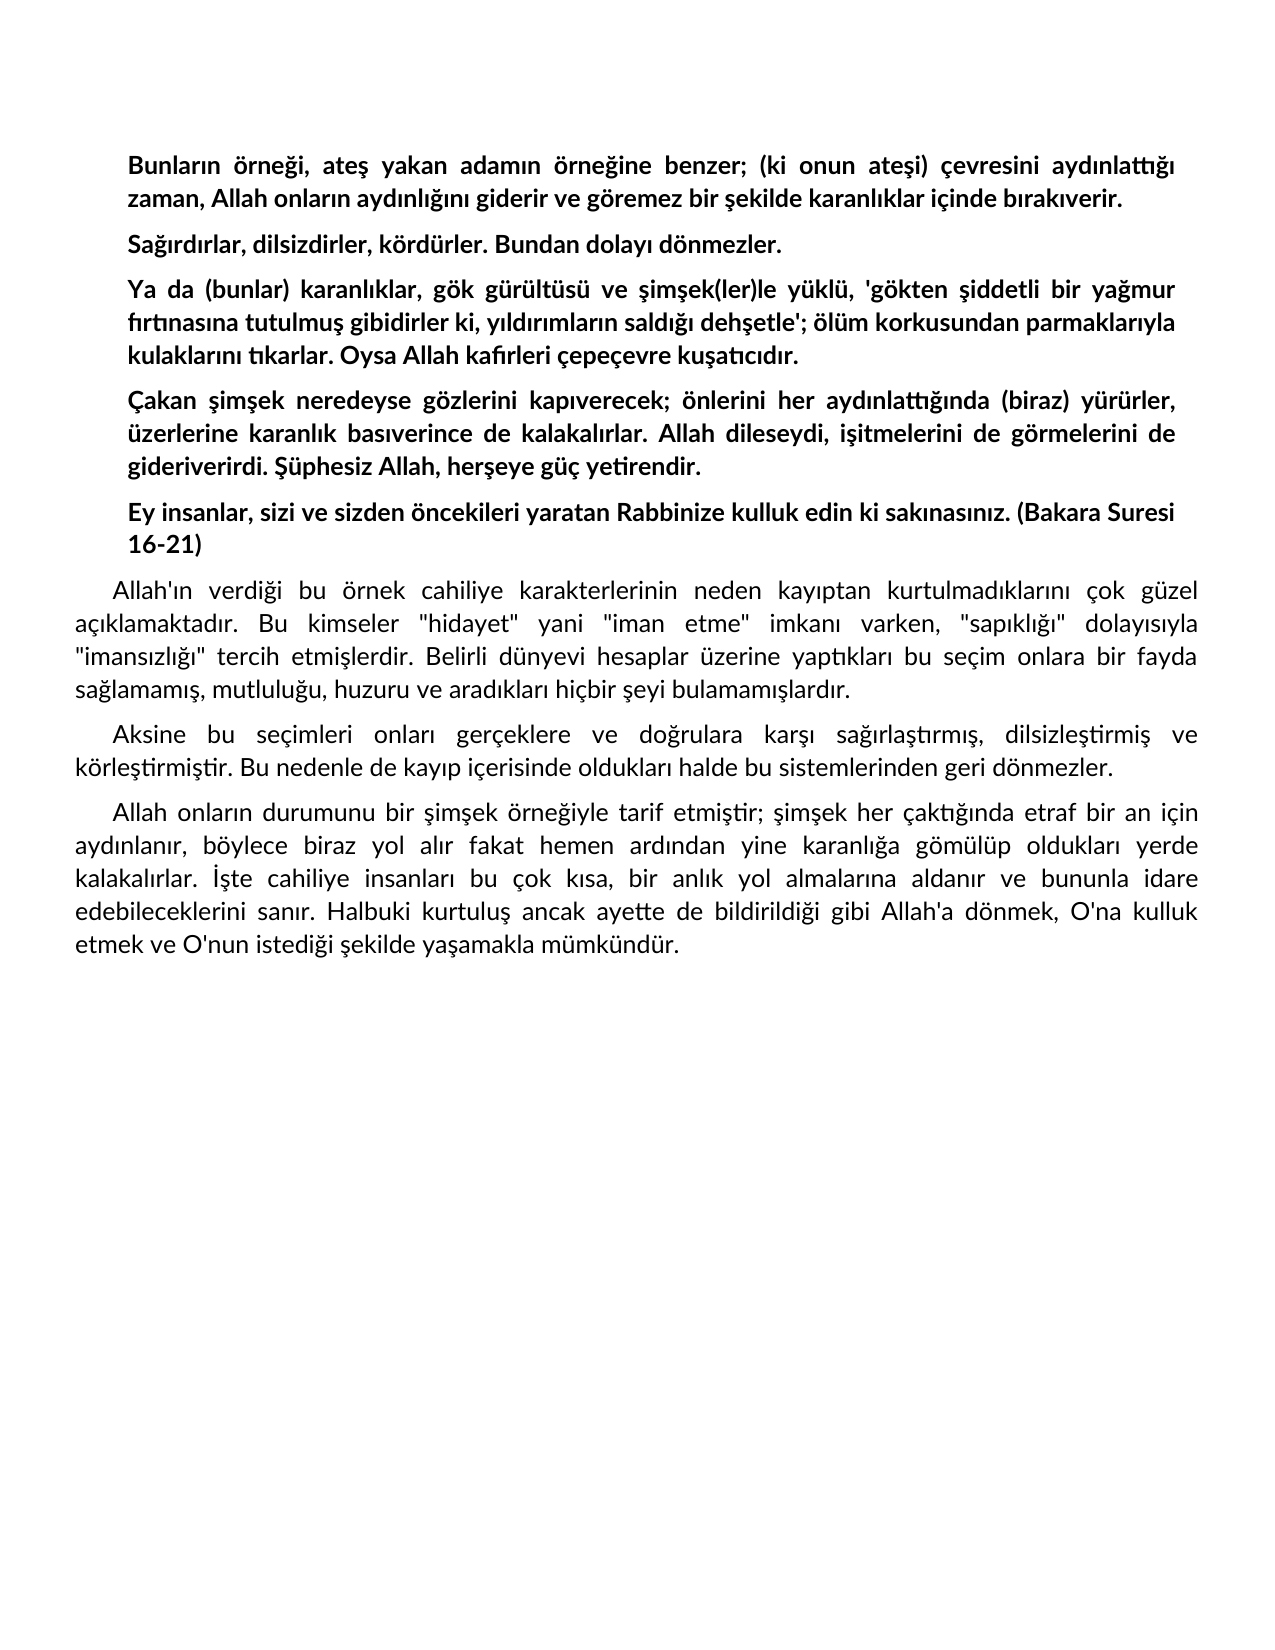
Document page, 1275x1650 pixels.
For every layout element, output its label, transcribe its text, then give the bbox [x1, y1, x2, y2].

text Allah onların durumunu bir şimşek örneğiyle tarif etmiştir; şimşek her çaktığında etraf bir an için aydınlanır, böylece biraz yol alır fakat hemen ardından yine karanlığa gömülüp oldukları yerde kalakalırlar. İşte cahiliye insanları bu çok kısa, bir anlık yol almalarına aldanır ve bununla idare edebileceklerini sanır. Halbuki kurtuluş ancak ayette de bildirildiği gibi Allah'a dönmek, O'na kulluk etmek ve O'nun istediği şekilde yaşamakla mümkündür. [75, 797, 1200, 959]
text Sağırdırlar, dilsizdirler, kördürler. Bundan dolayı dönmezler. [127, 228, 1177, 258]
text Ya da (bunlar) karanlıklar, gök gürültüsü ve şimşek(ler)le yüklü, 'gökten şiddetli bir yağmur fırtınasına tutulmuş gibidirler ki, yıldırımların saldığı dehşetle'; ölüm korkusundan parmaklarıyla kulaklarını tıkarlar. Oysa Allah kafirleri çepeçevre kuşatıcıdır. [127, 274, 1177, 369]
text Allah'ın verdiği bu örnek cahiliye karakterlerinin neden kayıptan kurtulmadıklarını çok güzel açıklamaktadır. Bu kimseler "hidayet" yani "iman etme" imkanı varken, "sapıklığı" dolayısıyla "imansızlığı" tercih etmişlerdir. Belirli dünyevi hesaplar üzerine yaptıkları bu seçim onlara bir fayda sağlamamış, mutluluğu, huzuru ve aradıkları hiçbir şeyi bulamamışlardır. [75, 574, 1200, 703]
text Aksine bu seçimleri onları gerçeklere ve doğrulara karşı sağırlaştırmış, dilsizleştirmiş ve körleştirmiştir. Bu nedenle de kayıp içerisinde oldukları halde bu sistemlerinden geri dönmezler. [75, 719, 1200, 782]
text Ey insanlar, sizi ve sizden öncekileri yaratan Rabbinize kulluk edin ki sakınasınız. (Bakara Suresi 16-21) [127, 496, 1177, 559]
text Bunların örneği, ateş yakan adamın örneğine benzer; (ki onun ateşi) çevresini aydınlattığı zaman, Allah onların aydınlığını giderir ve göremez bir şekilde karanlıklar içinde bırakıverir. [127, 150, 1177, 213]
text Çakan şimşek neredeyse gözlerini kapıverecek; önlerini her aydınlattığında (biraz) yürürler, üzerlerine karanlık basıverince de kalakalırlar. Allah dileseydi, işitmelerini de görmelerini de gideriverirdi. Şüphesiz Allah, herşeye güç yetirendir. [127, 385, 1177, 481]
